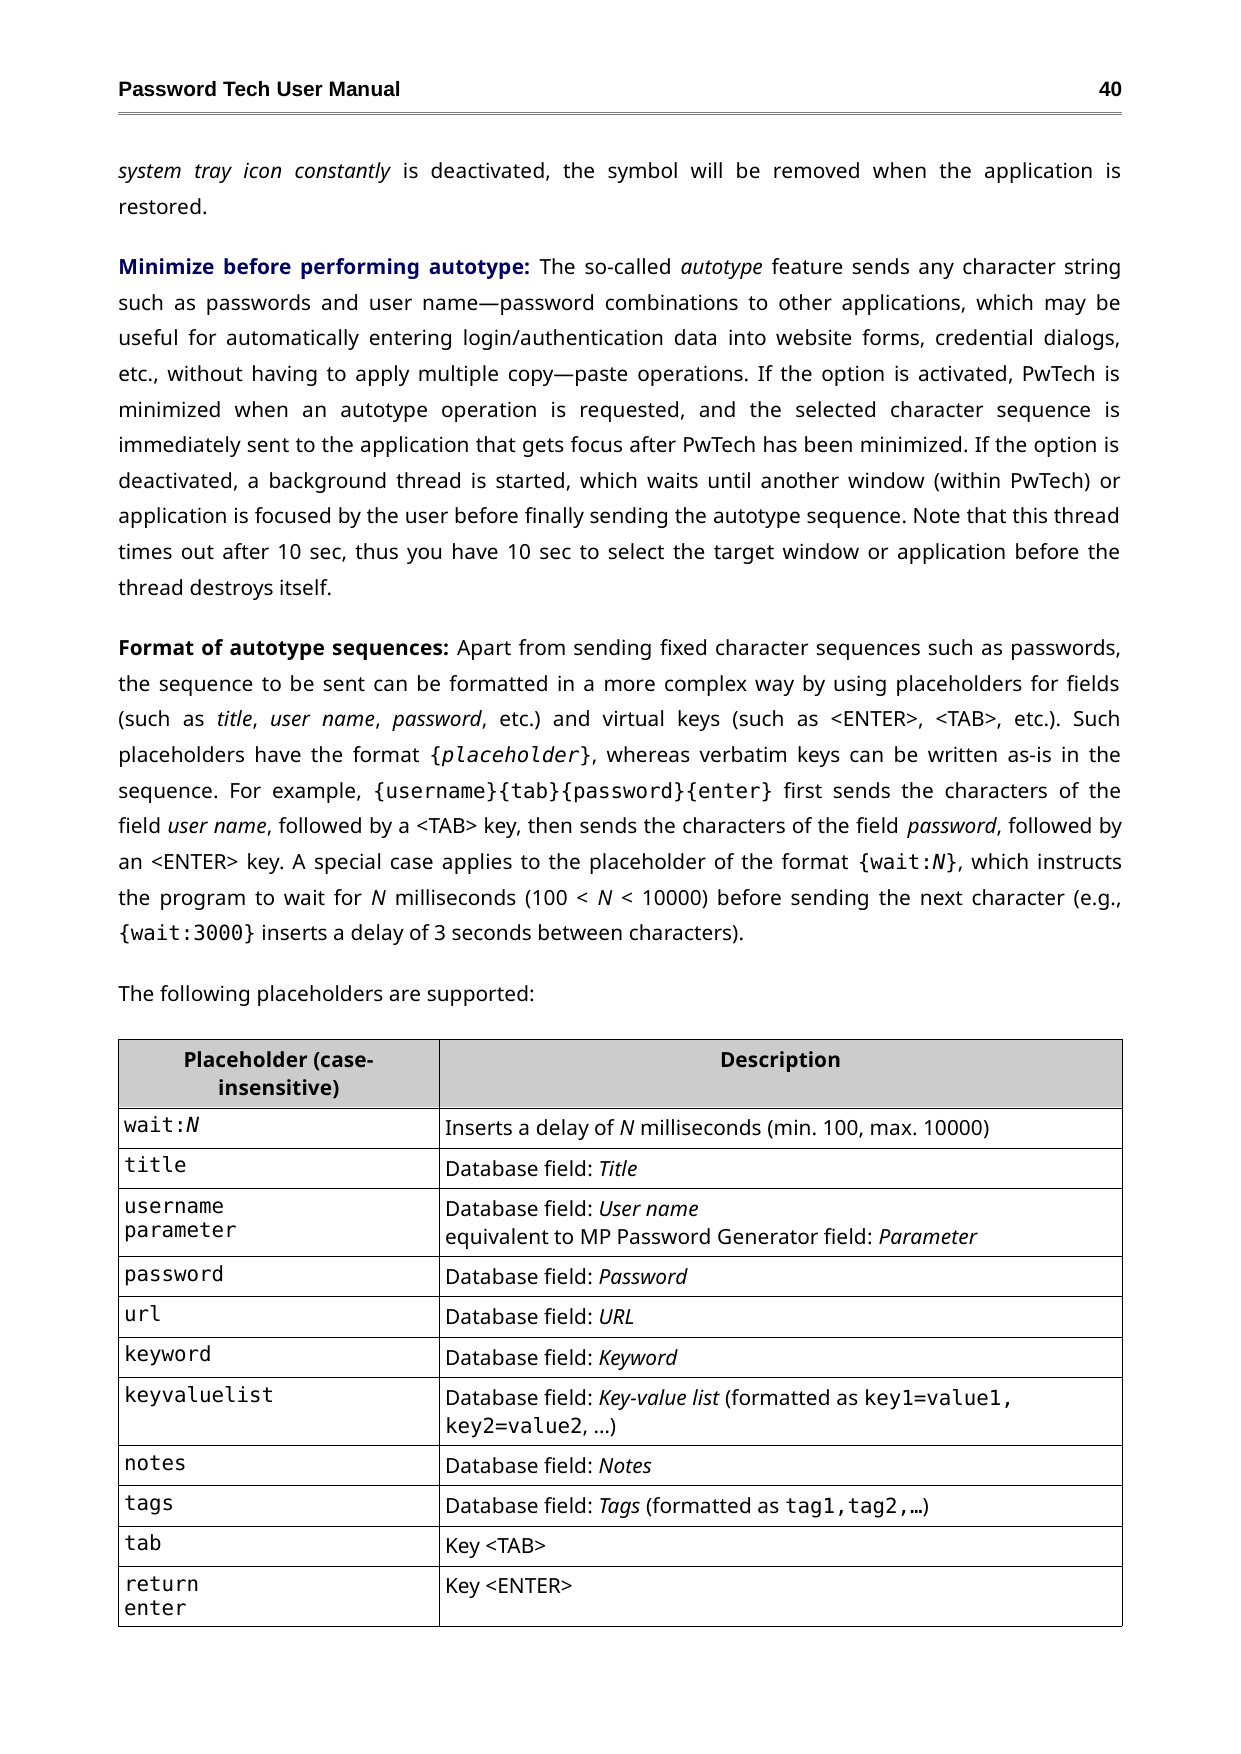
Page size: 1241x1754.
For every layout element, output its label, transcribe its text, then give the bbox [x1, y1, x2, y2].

table_cell notes [119, 1446, 439, 1485]
table_cell Database field: Tags (formatted as tag1,tag2,…) [440, 1486, 1122, 1526]
text Format of autotype sequences: Apart from sending fixed character sequences such as passwords, the sequence to be sent can be formatted in a more complex way by using placeholders for fields (such as title, user name, password, etc.) and virtual keys (such as <ENTER>, <TAB>, etc.). Such placeholders have the format {placeholder}, whereas verbatim keys can be written as-is in the sequence. For example, {username}{tab}{password}{enter} first sends the characters of the field user name, followed by a <TAB> key, then sends the characters of the field password, followed by an <ENTER> key. A special case applies to the placeholder of the format {wait:N}, which instructs the program to wait for N milliseconds (100 < N < 10000) before sending the next character (e.g., {wait:3000} inserts a delay of 3 seconds between characters). [118, 633, 1122, 947]
table_cell Database field: Notes [440, 1446, 1122, 1485]
table_cell tags [119, 1486, 439, 1526]
table_cell url [119, 1297, 439, 1337]
table_cell title [119, 1149, 439, 1188]
table_cell tab [119, 1527, 439, 1566]
text system tray icon constantly is deactivated, the symbol will be removed when the application is restored. [118, 156, 1122, 220]
text The following placeholders are supported: [118, 978, 1122, 1007]
table_header Placeholder (case-insensitive) [119, 1040, 439, 1107]
table_cell wait:N [119, 1109, 439, 1148]
table_cell Database field: Title [440, 1149, 1122, 1188]
table_header Description [440, 1040, 1122, 1107]
table_cell Database field: URL [440, 1297, 1122, 1337]
table_cell keyword [119, 1338, 439, 1377]
text Minimize before performing autotype: The so-called autotype feature sends any character string such as passwords and user name—password combinations to other applications, which may be useful for automatically entering login/authentication data into website forms, credential dialogs, etc., without having to apply multiple copy—paste operations. If the option is activated, PwTech is minimized when an autotype operation is requested, and the selected character sequence is immediately sent to the application that gets focus after PwTech has been minimized. If the option is deactivated, a background thread is started, which waits until another window (within PwTech) or application is focused by the user before finally sending the autotype sequence. Note that this thread times out after 10 sec, thus you have 10 sec to select the target window or application before the thread destroys itself. [118, 252, 1122, 601]
table_cell Key <ENTER> [440, 1567, 1122, 1626]
table_cell keyvaluelist [119, 1378, 439, 1445]
table_cell Inserts a delay of N milliseconds (min. 100, max. 10000) [440, 1109, 1122, 1148]
table_cell username parameter [119, 1189, 439, 1256]
table_cell Database field: User name equivalent to MP Password Generator field: Parameter [440, 1189, 1122, 1256]
table_cell password [119, 1257, 439, 1296]
table_cell Database field: Keyword [440, 1338, 1122, 1377]
table_cell return enter [119, 1567, 439, 1626]
table_cell Database field: Password [440, 1257, 1122, 1296]
table_cell Database field: Key-value list (formatted as key1=value1, key2=value2, …) [440, 1378, 1122, 1445]
table_cell Key <TAB> [440, 1527, 1122, 1566]
